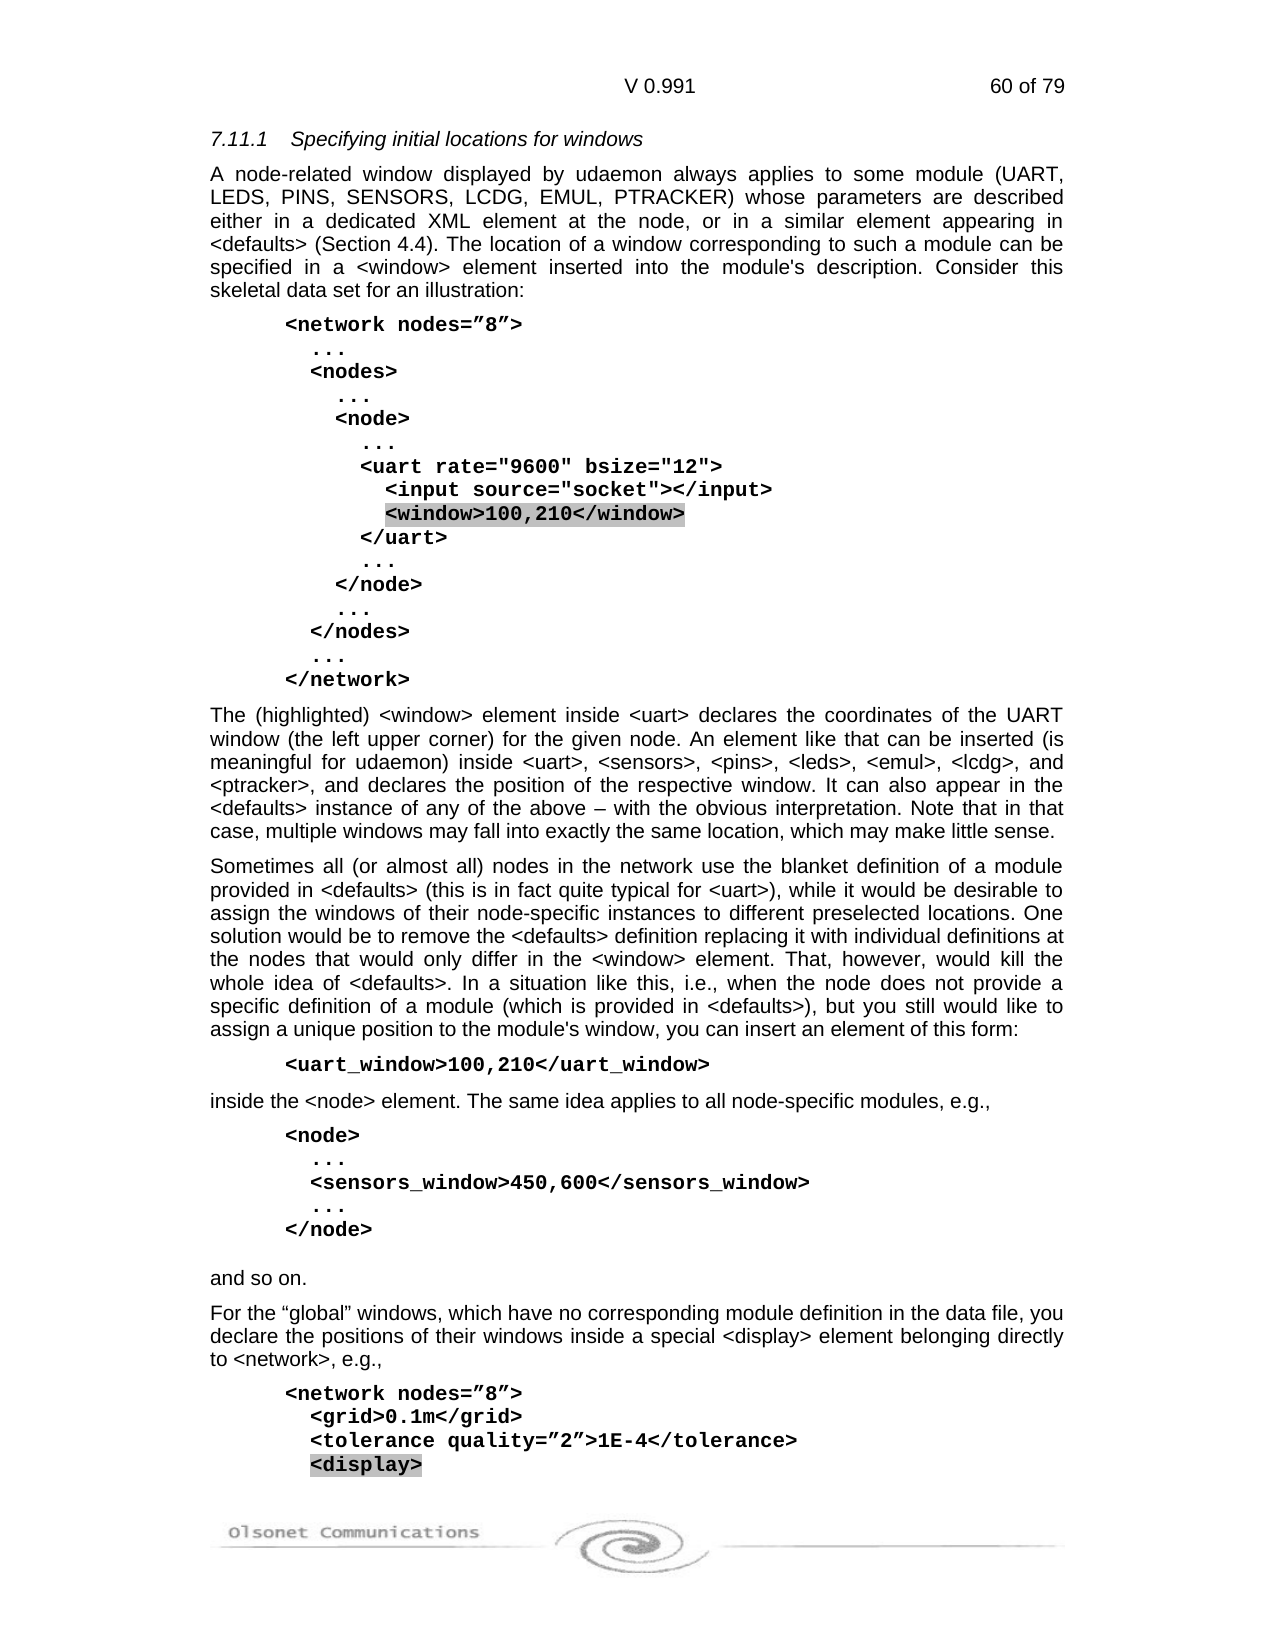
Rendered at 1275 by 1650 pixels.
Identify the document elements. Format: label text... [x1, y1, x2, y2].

text <uart_window>100,210</uart_window> [210, 1053, 1065, 1078]
subtitle Specifying initial locations for windows [210, 128, 1065, 151]
text <node> [210, 1124, 1065, 1148]
text </node> [210, 574, 1065, 598]
text ... [210, 550, 1065, 574]
text ... [210, 1196, 1065, 1219]
text </nodes> [210, 621, 1065, 645]
text ... [210, 337, 1065, 361]
picture [210, 1504, 1065, 1596]
text <network nodes=”8”> [210, 314, 1065, 337]
text <node> [210, 408, 1065, 432]
text <grid>0.1m</grid> [210, 1407, 1065, 1430]
text ... [210, 645, 1065, 668]
text <network nodes=”8”> [210, 1383, 1065, 1407]
text </uart> [210, 527, 1065, 550]
text ... [210, 432, 1065, 456]
text <uart rate="9600" bsize="12"> [210, 456, 1065, 479]
text ... [210, 385, 1065, 408]
text and so on. [210, 1266, 1065, 1290]
text The (highlighted) <window> element inside <uart> declares the coordinates of the UART window (the left upper corner) for the given node. An element like that can be inserted (is meaningful for udaemon) inside <uart>, <sensors>, <pins>, <leds>, <emul>, <lcdg>, and <ptracker>, and declares the position of the respective window. It can also appear in the <defaults> instance of any of the above – with the obvious interpretation. Note that in that case, multiple windows may fall into exactly the same location, which may make little sense. [210, 704, 1065, 843]
text inside the <node> element. The same idea applies to all node-specific modules, e.g., [210, 1089, 1065, 1113]
text <sensors_window>450,600</sensors_window> [210, 1172, 1065, 1196]
text ... [210, 598, 1065, 621]
text <display> [210, 1454, 1065, 1477]
text <window>100,210</window> [210, 503, 1065, 527]
text </node> [210, 1219, 1065, 1243]
text Sometimes all (or almost all) nodes in the network use the blanket definition of a module provided in <defaults> (this is in fact quite typical for <uart>), while it would be desirable to assign the windows of their node-specific instances to different preselected locations. One solution would be to remove the <defaults> definition replacing it with individual definitions at the nodes that would only differ in the <window> element. That, however, would kill the whole idea of <defaults>. In a situation like this, i.e., when the node does not provide a specific definition of a module (which is provided in <defaults>), but you still would like to assign a unique position to the module's window, you can insert an element of this form: [210, 855, 1065, 1041]
text <input source="socket"></input> [210, 479, 1065, 503]
text <tolerance quality=”2”>1E-4</tolerance> [210, 1430, 1065, 1454]
text ... [210, 1148, 1065, 1172]
text A node-related window displayed by udaemon always applies to some module (UART, LEDS, PINS, SENSORS, LCDG, EMUL, PTRACKER) whose parameters are described either in a dedicated XML element at the node, or in a similar element appearing in <defaults> (Section 4.4). The location of a window corresponding to such a module can be specified in a <window> element inserted into the module's description. Consider this skeletal data set for an illustration: [210, 163, 1065, 302]
text </network> [210, 668, 1065, 692]
text <nodes> [210, 361, 1065, 385]
text For the “global” windows, which have no corresponding module definition in the data file, you declare the positions of their windows inside a special <display> element belonging directly to <network>, e.g., [210, 1301, 1065, 1371]
